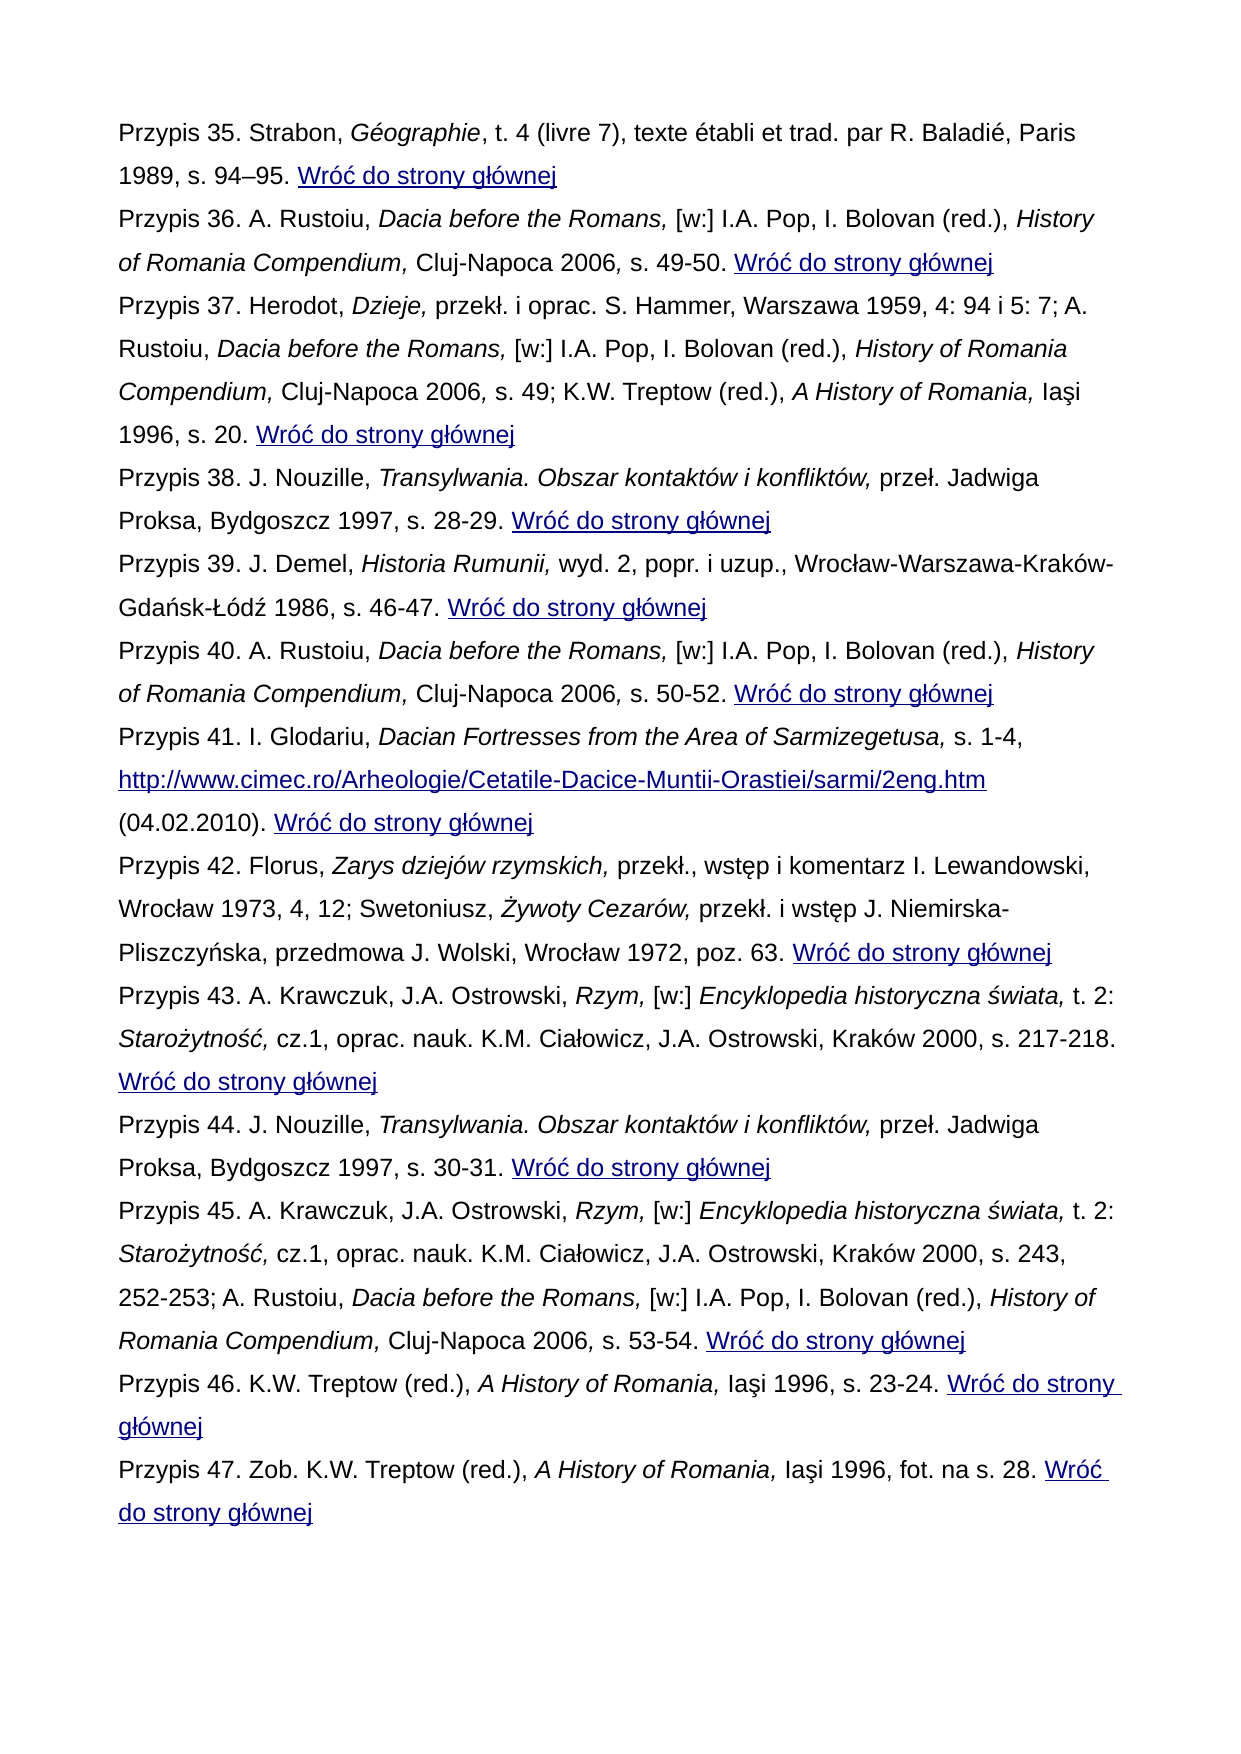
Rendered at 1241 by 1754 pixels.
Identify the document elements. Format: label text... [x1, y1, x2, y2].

text Przypis 37. Herodot, Dzieje, przekł. i oprac. S. Hammer, Warszawa 1959, 4: 94 i 5: 7; A. Rustoiu, Dacia before the Romans, [w:] I.A. Pop, I. Bolovan (red.), History of Romania Compendium, Cluj-Napoca 2006, s. 49; K.W. Treptow (red.), A History of Romania, Iaşi 1996, s. 20. Wróć do strony głównej [118, 291, 1122, 449]
text Przypis 46. K.W. Treptow (red.), A History of Romania, Iaşi 1996, s. 23-24. Wróć do strony głównej [118, 1369, 1122, 1441]
text Przypis 43. A. Krawczuk, J.A. Ostrowski, Rzym, [w:] Encyklopedia historyczna świata, t. 2: Starożytność, cz.1, oprac. nauk. K.M. Ciałowicz, J.A. Ostrowski, Kraków 2000, s. 217-218. Wróć do strony głównej [118, 981, 1122, 1096]
text Przypis 39. J. Demel, Historia Rumunii, wyd. 2, popr. i uzup., Wrocław-Warszawa-Kraków-Gdańsk-Łódź 1986, s. 46-47. Wróć do strony głównej [118, 549, 1122, 621]
text Przypis 38. J. Nouzille, Transylwania. Obszar kontaktów i konfliktów, przeł. Jadwiga Proksa, Bydgoszcz 1997, s. 28-29. Wróć do strony głównej [118, 463, 1122, 535]
text Przypis 44. J. Nouzille, Transylwania. Obszar kontaktów i konfliktów, przeł. Jadwiga Proksa, Bydgoszcz 1997, s. 30-31. Wróć do strony głównej [118, 1110, 1122, 1182]
text Przypis 42. Florus, Zarys dziejów rzymskich, przekł., wstęp i komentarz I. Lewandowski, Wrocław 1973, 4, 12; Swetoniusz, Żywoty Cezarów, przekł. i wstęp J. Niemirska-Pliszczyńska, przedmowa J. Wolski, Wrocław 1972, poz. 63. Wróć do strony głównej [118, 851, 1122, 966]
text Przypis 45. A. Krawczuk, J.A. Ostrowski, Rzym, [w:] Encyklopedia historyczna świata, t. 2: Starożytność, cz.1, oprac. nauk. K.M. Ciałowicz, J.A. Ostrowski, Kraków 2000, s. 243, 252-253; A. Rustoiu, Dacia before the Romans, [w:] I.A. Pop, I. Bolovan (red.), History of Romania Compendium, Cluj-Napoca 2006, s. 53-54. Wróć do strony głównej [118, 1196, 1122, 1354]
text Przypis 41. I. Glodariu, Dacian Fortresses from the Area of Sarmizegetusa, s. 1-4, http://www.cimec.ro/Arheologie/Cetatile-Dacice-Muntii-Orastiei/sarmi/2eng.htm (04.02.2010). Wróć do strony głównej [118, 722, 1122, 837]
text Przypis 40. A. Rustoiu, Dacia before the Romans, [w:] I.A. Pop, I. Bolovan (red.), History of Romania Compendium, Cluj-Napoca 2006, s. 50-52. Wróć do strony głównej [118, 636, 1122, 707]
text Przypis 36. A. Rustoiu, Dacia before the Romans, [w:] I.A. Pop, I. Bolovan (red.), History of Romania Compendium, Cluj-Napoca 2006, s. 49-50. Wróć do strony głównej [118, 204, 1122, 276]
text Przypis 47. Zob. K.W. Treptow (red.), A History of Romania, Iaşi 1996, fot. na s. 28. Wróć do strony głównej [118, 1455, 1122, 1527]
text Przypis 35. Strabon, Géographie, t. 4 (livre 7), texte établi et trad. par R. Baladié, Paris 1989, s. 94–95. Wróć do strony głównej [118, 118, 1122, 190]
